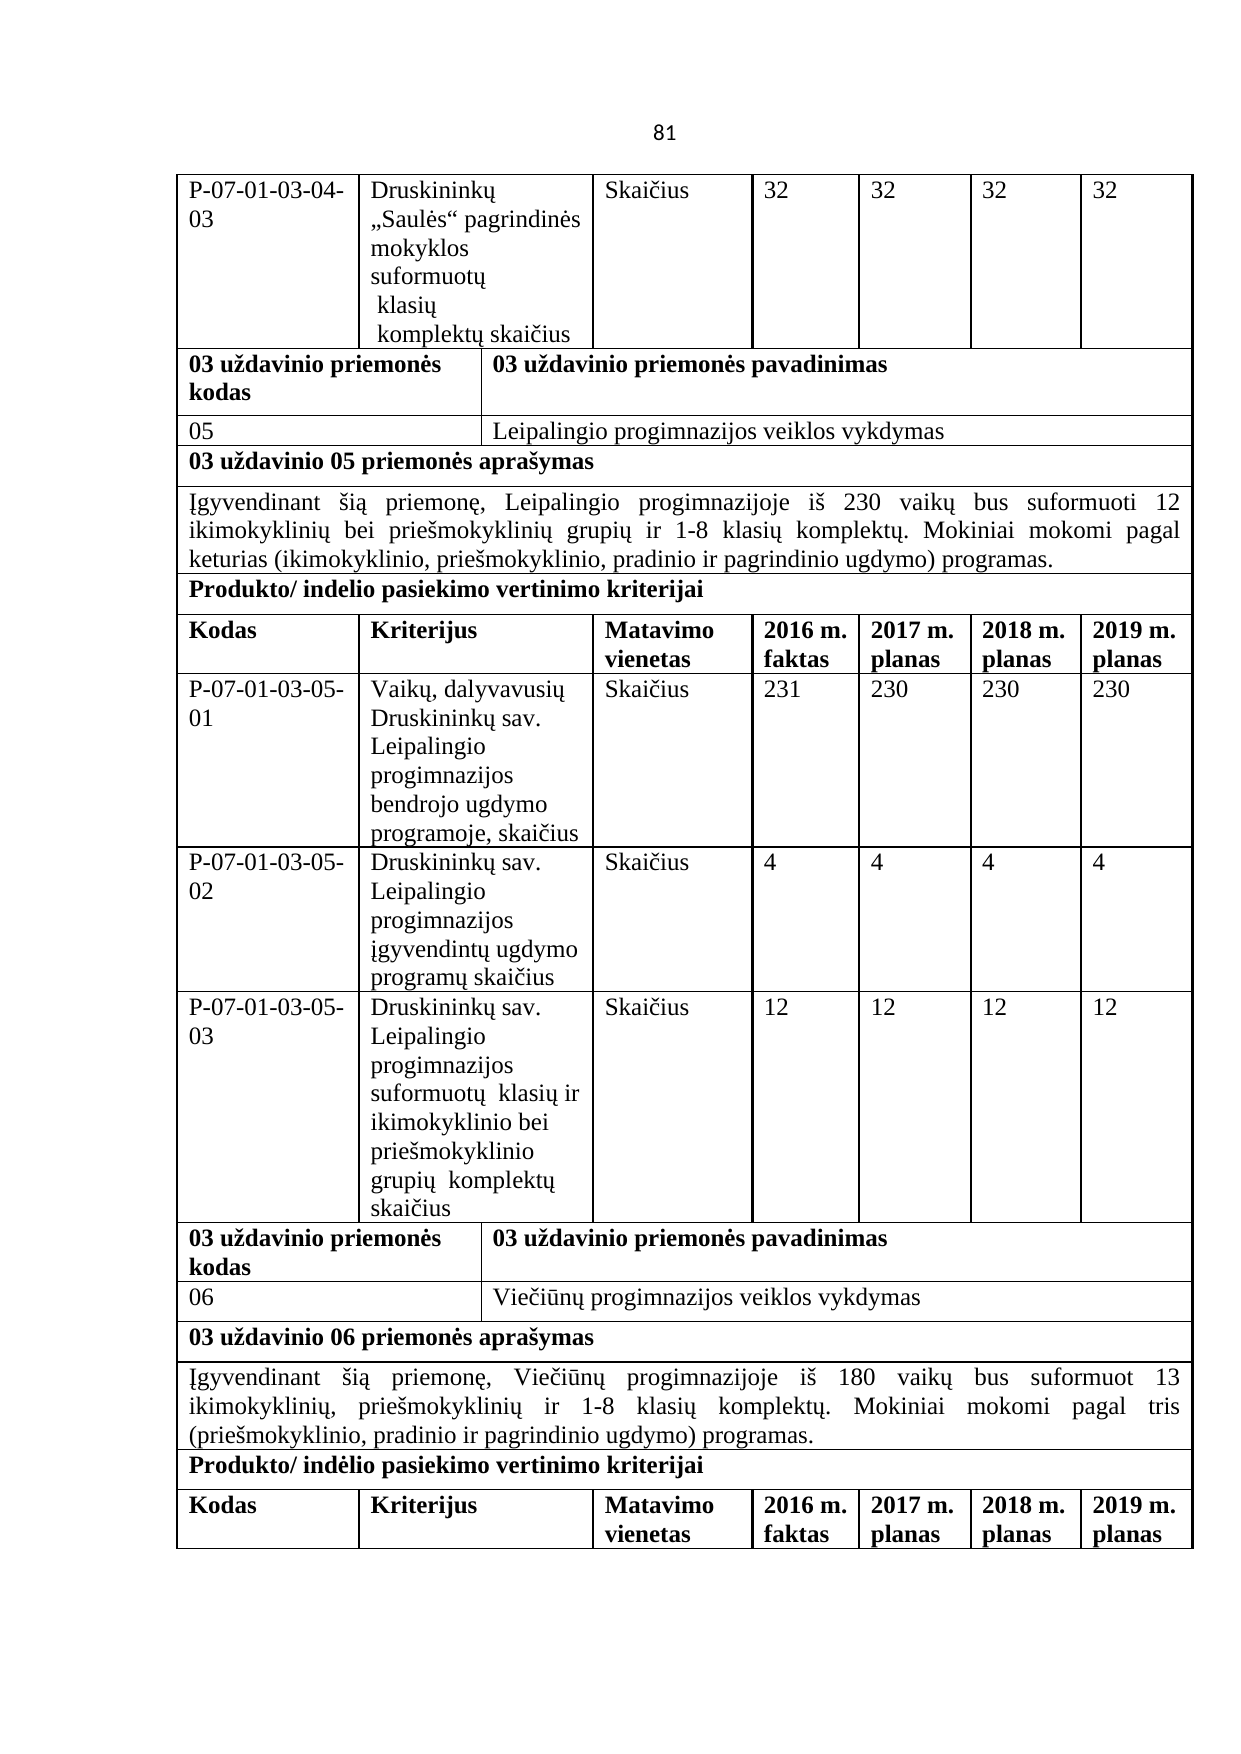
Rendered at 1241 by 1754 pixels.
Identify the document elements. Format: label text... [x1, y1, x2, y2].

table_cell P-07-01-03-04-03 [178, 175, 358, 348]
table_cell 12 [754, 992, 858, 1222]
table_cell Kriterijus [360, 615, 592, 673]
table_cell Druskininkų sav. Leipalingio progimnazijos suformuotų klasių ir ikimokyklinio bei priešmokyklinio grupių komplektų skaičius [360, 992, 592, 1222]
table_cell 230 [860, 674, 970, 846]
table_cell Vaikų, dalyvavusių Druskininkų sav. Leipalingio progimnazijos bendrojo ugdymo programoje, skaičius [360, 674, 592, 846]
table_cell 2019 m. planas [1082, 1490, 1191, 1548]
table_cell 03 uždavinio 06 priemonės aprašymas [178, 1322, 1191, 1361]
table_cell 03 uždavinio priemonės kodas [178, 1223, 481, 1281]
table_cell Produkto/ indelio pasiekimo vertinimo kriterijai [178, 574, 1191, 614]
table_cell 03 uždavinio priemonės pavadinimas [482, 349, 1191, 415]
table_cell Matavimo vienetas [594, 1490, 751, 1548]
table_cell 4 [754, 848, 858, 991]
table_cell Druskininkų sav. Leipalingio progimnazijos įgyvendintų ugdymo programų skaičius [360, 848, 592, 991]
table_cell 2016 m. faktas [754, 615, 858, 673]
table_cell 03 uždavinio priemonės kodas [178, 349, 481, 415]
table_cell 4 [1082, 848, 1191, 991]
table_cell 2017 m. planas [860, 615, 970, 673]
table_cell 4 [972, 848, 1080, 991]
table_cell Produkto/ indėlio pasiekimo vertinimo kriterijai [178, 1450, 1191, 1489]
table_cell P-07-01-03-05-02 [178, 848, 358, 991]
table_cell 32 [754, 175, 858, 348]
table_cell Įgyvendinant šią priemonę, Leipalingio progimnazijoje iš 230 vaikų bus suformuoti 12 ikimokyklinių bei priešmokyklinių grupių ir 1-8 klasių komplektų. Mokiniai mokomi pagal keturias (ikimokyklinio, priešmokyklinio, pradinio ir pagrindinio ugdymo) programas. [178, 487, 1191, 573]
table_cell 32 [972, 175, 1080, 348]
table_cell 2018 m. planas [972, 1490, 1080, 1548]
table_cell 06 [178, 1282, 481, 1321]
table_cell Kodas [178, 615, 358, 673]
table_cell 4 [860, 848, 970, 991]
table_cell 12 [972, 992, 1080, 1222]
table_cell 2018 m. planas [972, 615, 1080, 673]
table_cell Viečiūnų progimnazijos veiklos vykdymas [482, 1282, 1191, 1321]
table_cell 12 [1082, 992, 1191, 1222]
table_cell 32 [860, 175, 970, 348]
table_cell Įgyvendinant šią priemonę, Viečiūnų progimnazijoje iš 180 vaikų bus suformuot 13 ikimokyklinių, priešmokyklinių ir 1-8 klasių komplektų. Mokiniai mokomi pagal tris (priešmokyklinio, pradinio ir pagrindinio ugdymo) programas. [178, 1363, 1191, 1449]
table_cell 2017 m. planas [860, 1490, 970, 1548]
table_cell Skaičius [594, 674, 751, 846]
table_cell Kodas [178, 1490, 358, 1548]
table_cell Kriterijus [360, 1490, 592, 1548]
table_cell 05 [178, 416, 481, 445]
table_cell 32 [1082, 175, 1191, 348]
table_cell Skaičius [594, 848, 751, 991]
table_cell 230 [1082, 674, 1191, 846]
table_cell Leipalingio progimnazijos veiklos vykdymas [482, 416, 1191, 445]
table_cell Druskininkų „Saulės“ pagrindinės mokyklos suformuotų klasių komplektų skaičius [360, 175, 592, 348]
table_cell P-07-01-03-05-01 [178, 674, 358, 846]
table_cell Skaičius [594, 992, 751, 1222]
table_cell 03 uždavinio 05 priemonės aprašymas [178, 446, 1191, 486]
table_cell Skaičius [594, 175, 751, 348]
table_cell 231 [754, 674, 858, 846]
table_cell 2016 m. faktas [754, 1490, 858, 1548]
table_cell 03 uždavinio priemonės pavadinimas [482, 1223, 1191, 1281]
table_cell 2019 m. planas [1082, 615, 1191, 673]
table_cell P-07-01-03-05-03 [178, 992, 358, 1222]
table_cell Matavimo vienetas [594, 615, 751, 673]
table_cell 12 [860, 992, 970, 1222]
table_cell 230 [972, 674, 1080, 846]
